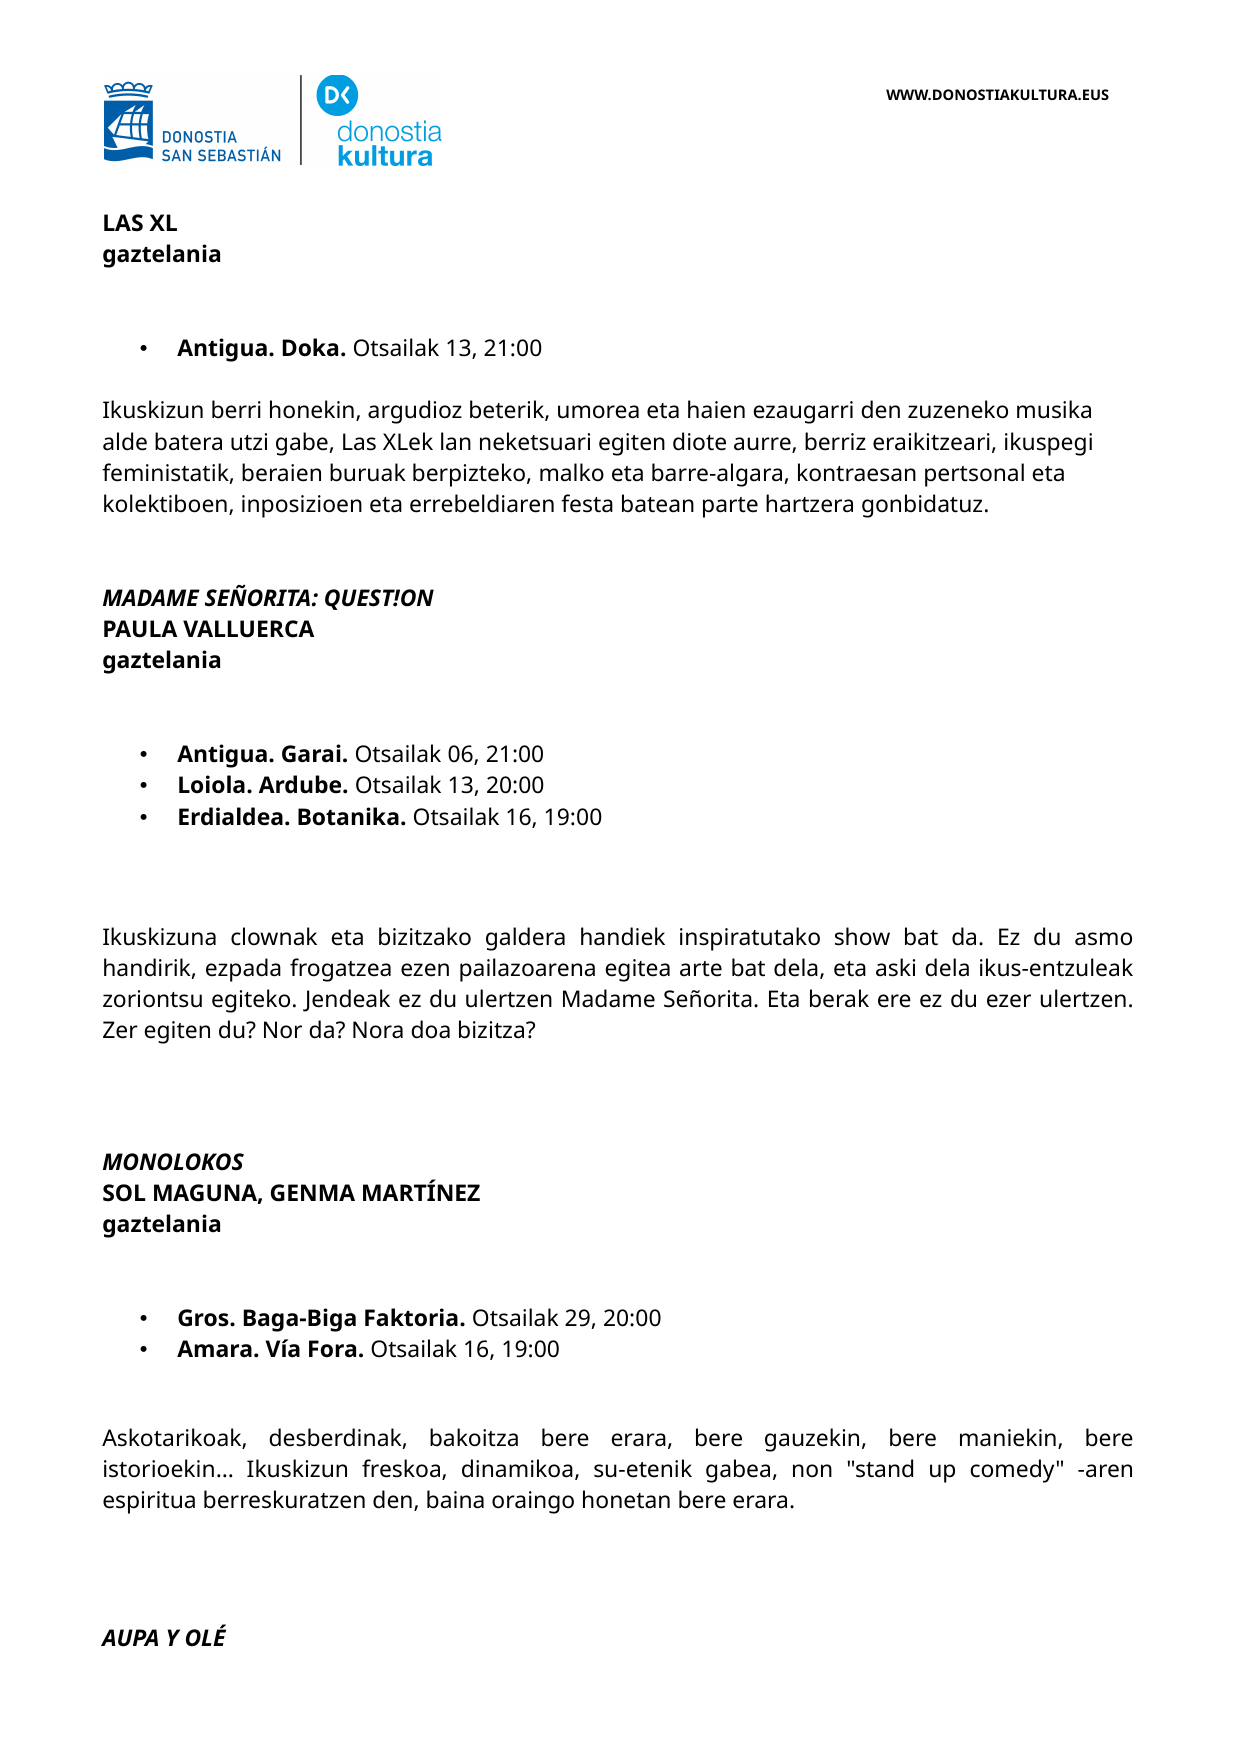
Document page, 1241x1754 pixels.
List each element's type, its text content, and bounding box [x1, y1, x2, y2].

text MADAME SEÑORITA: QUEST!ON [102, 582, 1135, 613]
text gaztelania [102, 644, 1135, 676]
text AUPA Y OLÉ [102, 1622, 1135, 1653]
text Askotarikoak, desberdinak, bakoitza bere erara, bere gauzekin, bere maniekin, bere istorioekin… Ikuskizun freskoa, dinamikoa, su-etenik gabea, non "stand up comedy" -aren espiritua berreskuratzen den, baina oraingo honetan bere erara. [102, 1422, 1135, 1516]
list Antigua. Doka. Otsailak 13, 21:00 [139, 332, 1135, 363]
list Gros. Baga-Biga Faktoria. Otsailak 29, 20:00 [139, 1302, 1135, 1333]
text Ikuskizuna clownak eta bizitzako galdera handiek inspiratutako show bat da. Ez du asmo handirik, ezpada frogatzea ezen pailazoarena egitea arte bat dela, eta aski dela ikus-entzuleak zoriontsu egiteko. Jendeak ez du ulertzen Madame Señorita. Eta berak ere ez du ezer ulertzen. Zer egiten du? Nor da? Nora doa bizitza? [102, 921, 1135, 1046]
picture [326, 87, 338, 103]
text PAULA VALLUERCA [102, 613, 1135, 644]
text gaztelania [102, 238, 1135, 269]
text LAS XL [102, 207, 1135, 238]
picture [342, 87, 348, 103]
list Antigua. Garai. Otsailak 06, 21:00 [139, 738, 1135, 769]
list Amara. Vía Fora. Otsailak 16, 19:00 [139, 1333, 1135, 1364]
list Erdialdea. Botanika. Otsailak 16, 19:00 [139, 801, 1135, 832]
picture [104, 75, 442, 166]
text gaztelania [102, 1208, 1135, 1239]
text SOL MAGUNA, GENMA MARTÍNEZ [102, 1177, 1135, 1208]
text MONOLOKOS [102, 1146, 1135, 1177]
list Loiola. Ardube. Otsailak 13, 20:00 [139, 769, 1135, 801]
text Ikuskizun berri honekin, argudioz beterik, umorea eta haien ezaugarri den zuzeneko musika alde batera utzi gabe, Las XLek lan neketsuari egiten diote aurre, berriz eraikitzeari, ikuspegi feministatik, beraien buruak berpizteko, malko eta barre-algara, kontraesan pertsonal eta kolektiboen, inposizioen eta errebeldiaren festa batean parte hartzera gonbidatuz. [102, 394, 1135, 519]
